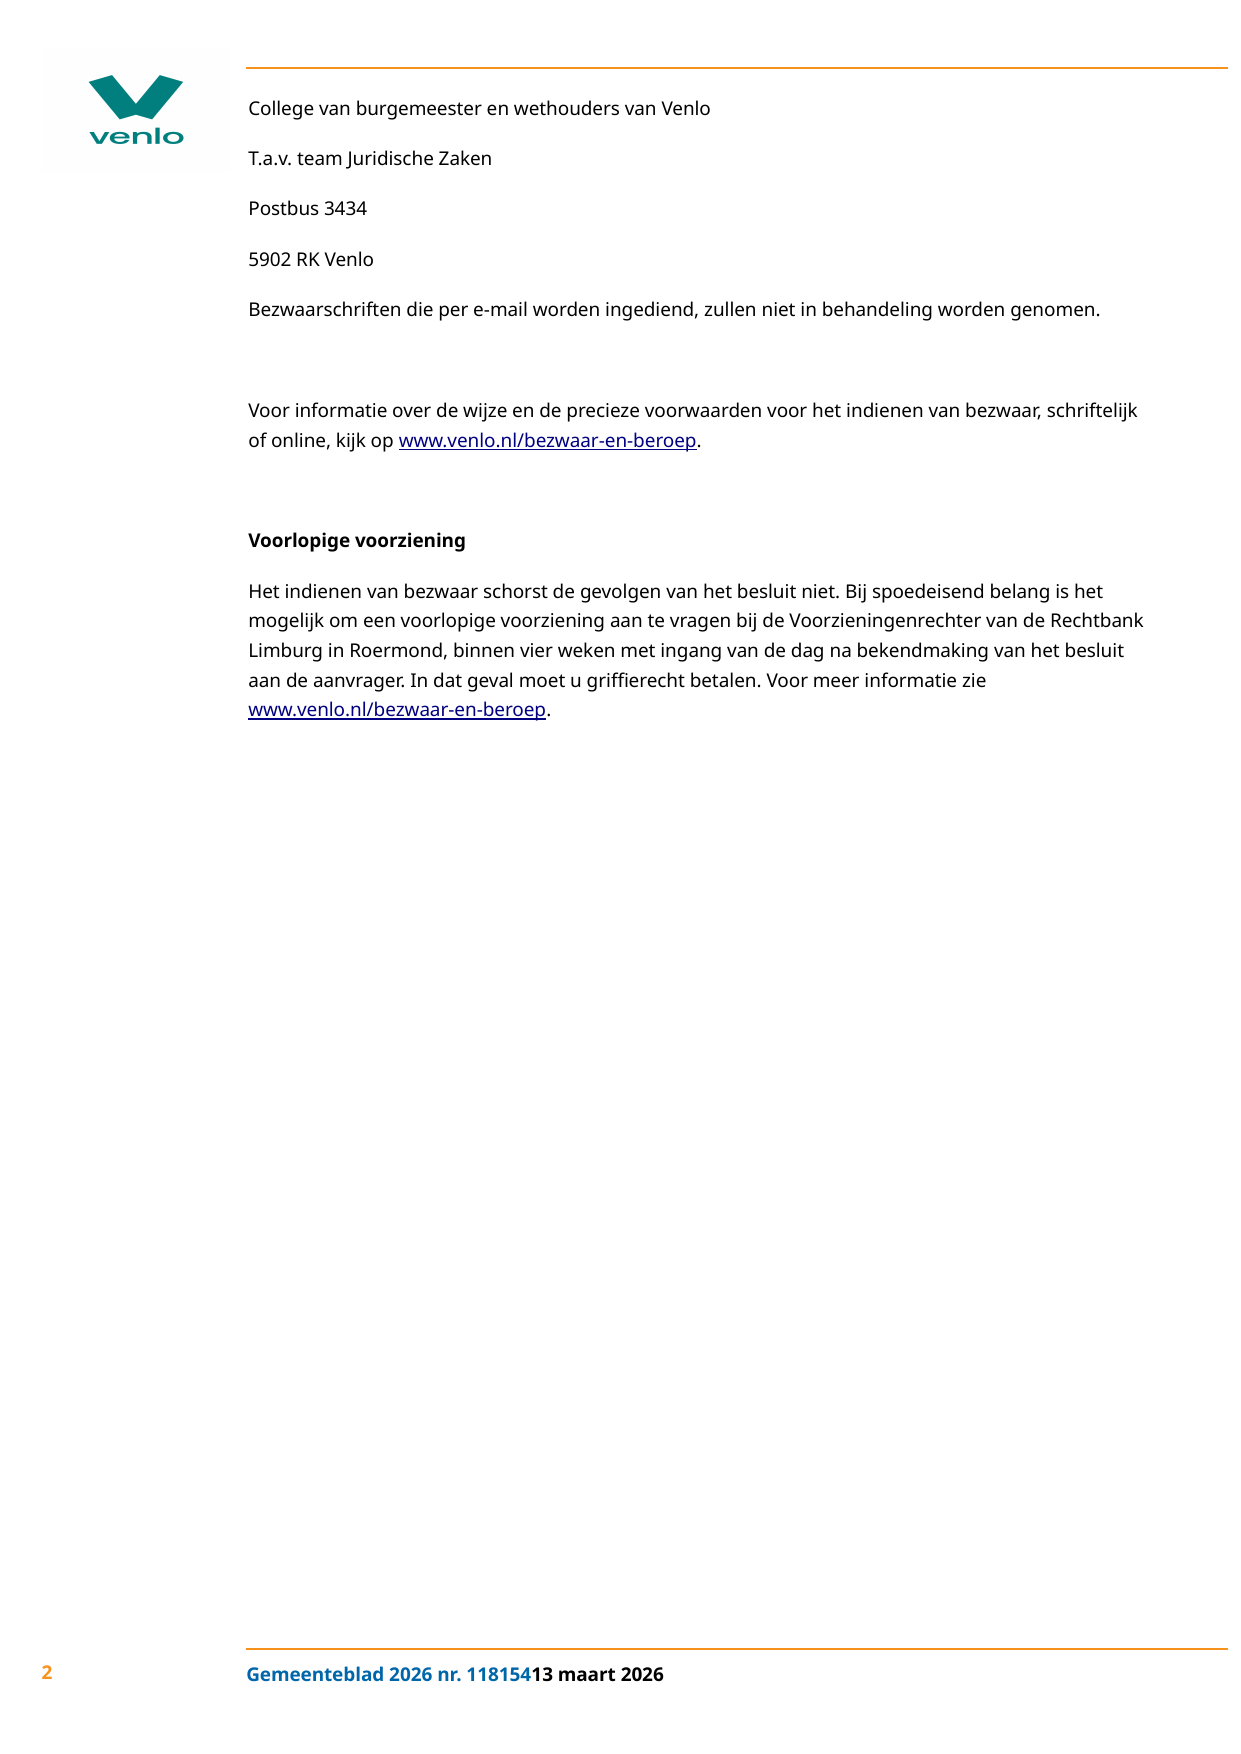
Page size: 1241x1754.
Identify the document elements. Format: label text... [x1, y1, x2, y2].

text Voor informatie over de wijze en de precieze voorwaarden voor het indienen van bezwaar, schriftelijk of online, kijk op www.venlo.nl/bezwaar-en-beroep. [248, 397, 1152, 453]
text Bezwaarschriften die per e-mail worden ingediend, zullen niet in behandeling worden genomen. [248, 296, 1152, 322]
text Voorlopige voorziening [248, 528, 1152, 553]
text Het indienen van bezwaar schorst de gevolgen van het besluit niet. Bij spoedeisend belang is het mogelijk om een voorlopige voorziening aan te vragen bij de Voorzieningenrechter van de Rechtbank Limburg in Roermond, binnen vier weken met ingang van de dag na bekendmaking van het besluit aan de aanvrager. In dat geval moet u griffierecht betalen. Voor meer informatie zie www.venlo.nl/bezwaar-en-beroep. [248, 578, 1152, 722]
text College van burgemeester en wethouders van Venlo [248, 95, 1152, 121]
text T.a.v. team Juridische Zaken [248, 145, 1152, 171]
text 5902 RK Venlo [248, 246, 1152, 272]
text Postbus 3434 [248, 196, 1152, 221]
picture [41, 47, 231, 172]
